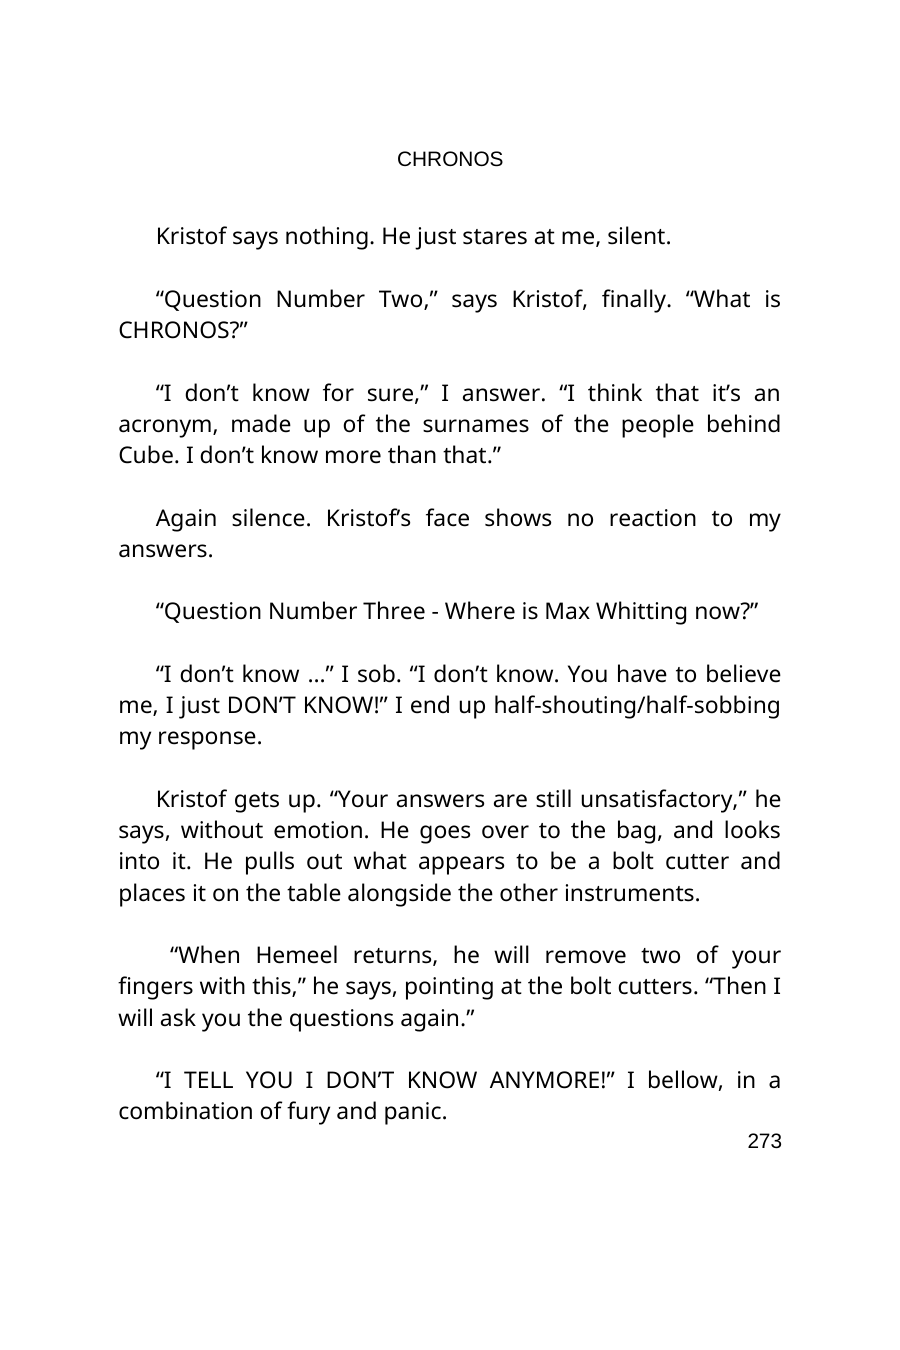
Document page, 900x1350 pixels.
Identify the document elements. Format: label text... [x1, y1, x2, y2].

text “When Hemeel returns, he will remove two of your fingers with this,” he says, pointing at the bolt cutters. “Then I will ask you the questions again.” [118, 939, 782, 1033]
text Kristof says nothing. He just stares at me, silent. [118, 220, 782, 251]
text “I TELL YOU I DON’T KNOW ANYMORE!” I bellow, in a combination of fury and panic. [118, 1064, 782, 1126]
text “Question Number Three - Where is Max Whitting now?” [118, 595, 782, 626]
text “I don’t know …” I sob. “I don’t know. You have to believe me, I just DON’T KNOW!” I end up half-shouting/half-sobbing my response. [118, 658, 782, 751]
text Again silence. Kristof’s face shows no reaction to my answers. [118, 501, 782, 564]
text “I don’t know for sure,” I answer. “I think that it’s an acronym, made up of the surnames of the people behind Cube. I don’t know more than that.” [118, 376, 782, 470]
text Kristof gets up. “Your answers are still unsatisfactory,” he says, without emotion. He goes over to the bag, and looks into it. He pulls out what appears to be a bolt cutter and places it on the table alongside the other instruments. [118, 783, 782, 908]
text “Question Number Two,” says Kristof, finally. “What is CHRONOS?” [118, 283, 782, 345]
